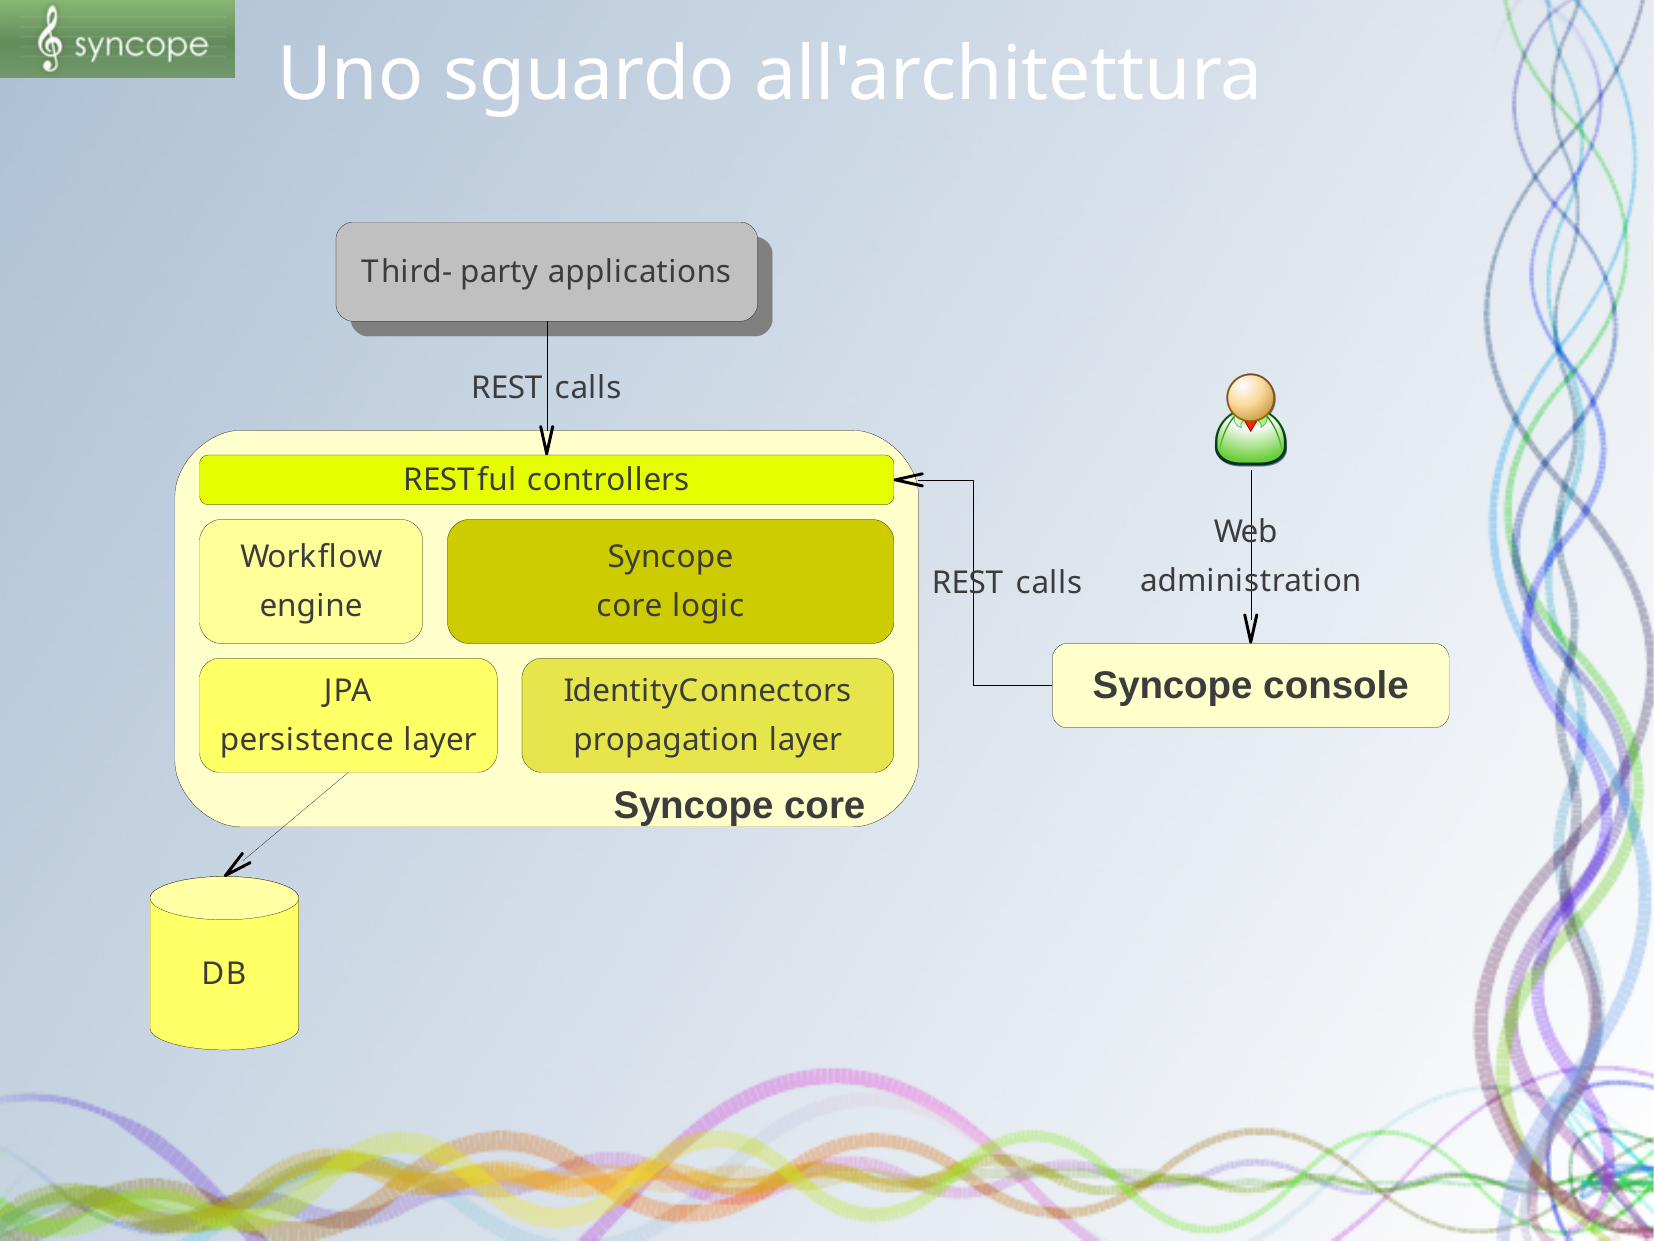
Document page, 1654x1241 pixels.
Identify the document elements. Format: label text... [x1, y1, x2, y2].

picture [0, 0, 1654, 1241]
text_box Uno sguardo all'architettura [262, 12, 1501, 143]
